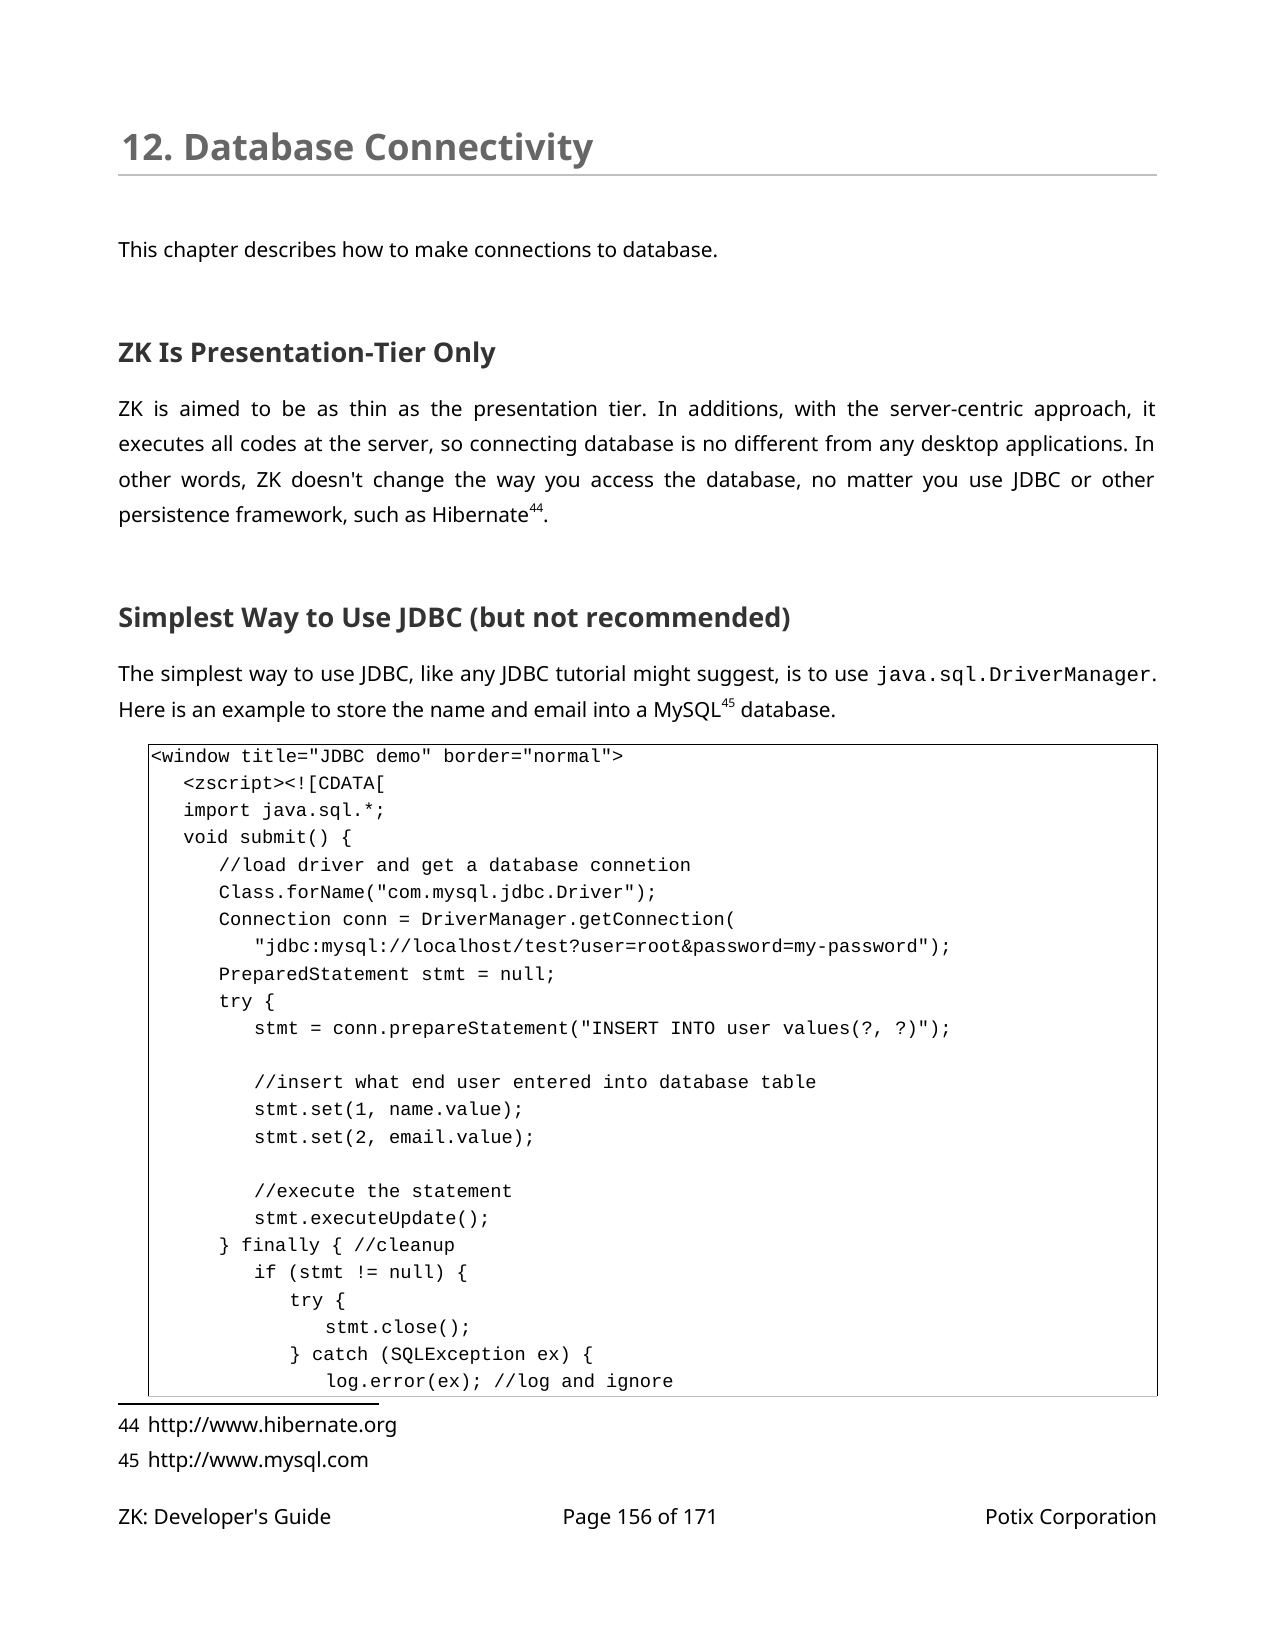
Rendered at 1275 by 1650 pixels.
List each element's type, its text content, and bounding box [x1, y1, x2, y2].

text stmt.set(2, email.value); [149, 1124, 1157, 1149]
text Connection conn = DriverManager.getConnection( [149, 907, 1157, 931]
text void submit() { [149, 825, 1157, 850]
text try { [149, 988, 1157, 1013]
subtitle ZK Is Presentation-Tier Only [118, 334, 1157, 371]
text stmt.close(); [149, 1315, 1157, 1339]
text log.error(ex); //log and ignore [149, 1369, 1157, 1396]
text stmt = conn.prepareStatement("INSERT INTO user values(?, ?)"); [149, 1016, 1157, 1040]
text try { [149, 1288, 1157, 1312]
text stmt.set(1, name.value); [149, 1097, 1157, 1122]
text //load driver and get a database connetion [149, 853, 1157, 877]
text import java.sql.*; [149, 798, 1157, 822]
text http://www.hibernate.org [118, 1410, 1157, 1438]
text <zscript><![CDATA[ [149, 771, 1157, 795]
subtitle Simplest Way to Use JDBC (but not recommended) [118, 599, 1157, 636]
text ZK is aimed to be as thin as the presentation tier. In additions, with the server-centric approach, it executes all codes at the server, so connecting database is no different from any desktop applications. In other words, ZK doesn't change the way you access the database, no matter you use JDBC or other persistence framework, such as Hibernate. [118, 394, 1157, 528]
text Class.forName("com.mysql.jdbc.Driver"); [149, 880, 1157, 904]
text stmt.executeUpdate(); [149, 1206, 1157, 1230]
text } finally { //cleanup [149, 1233, 1157, 1257]
text //insert what end user entered into database table [149, 1070, 1157, 1094]
subtitle 12. Database Connectivity [118, 118, 1157, 174]
text if (stmt != null) { [149, 1260, 1157, 1285]
text http://www.mysql.com [118, 1445, 1157, 1473]
text This chapter describes how to make connections to database. [118, 235, 1157, 263]
text "jdbc:mysql://localhost/test?user=root&password=my-password"); [149, 934, 1157, 958]
text //execute the statement [149, 1179, 1157, 1203]
text The simplest way to use JDBC, like any JDBC tutorial might suggest, is to use java.sql.DriverManager. Here is an example to store the name and email into a MySQL database. [118, 659, 1157, 723]
text } catch (SQLException ex) { [149, 1342, 1157, 1366]
text <window title="JDBC demo" border="normal"> [149, 745, 1157, 768]
text PreparedStatement stmt = null; [149, 961, 1157, 986]
